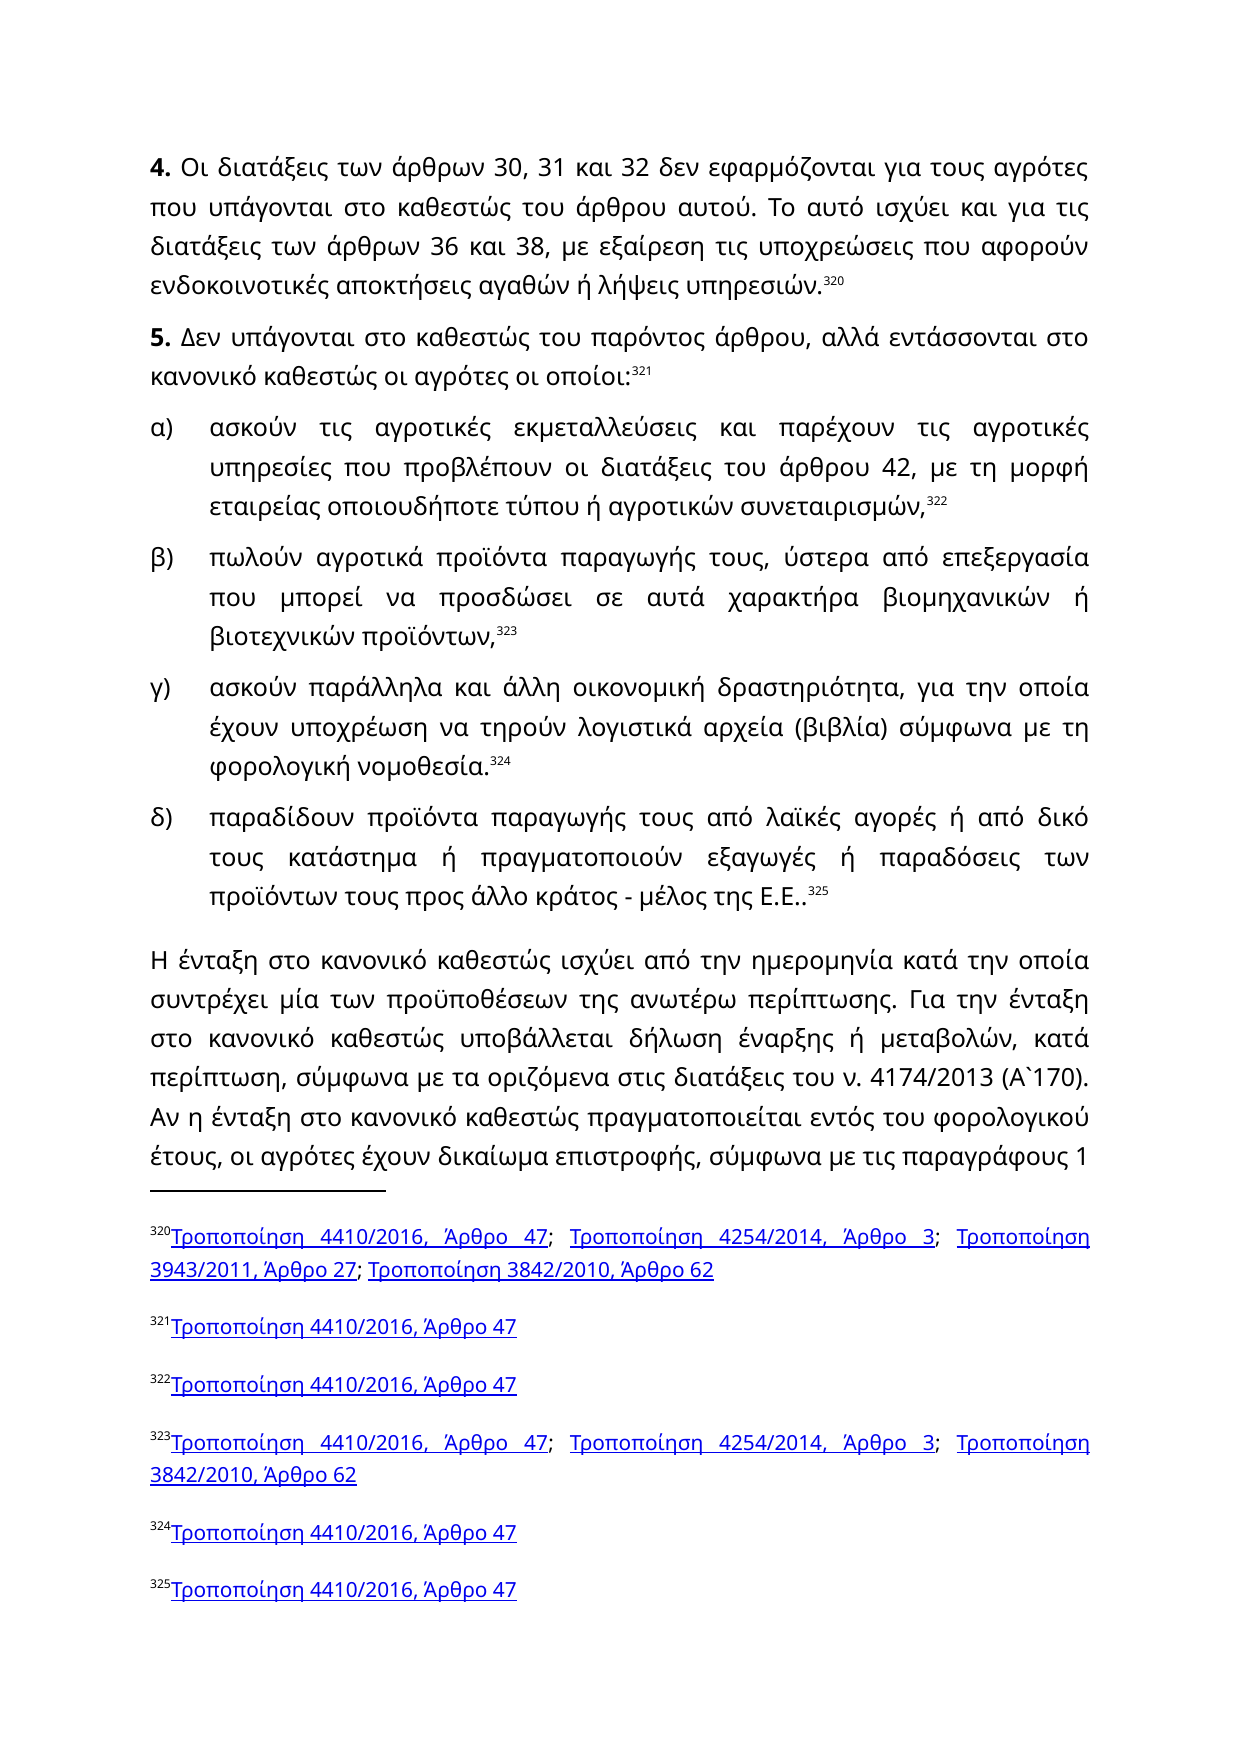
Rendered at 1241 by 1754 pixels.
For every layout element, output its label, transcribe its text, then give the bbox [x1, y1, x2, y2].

text Τροποποίηση 4410/2016, Άρθρο 47 [150, 1312, 1090, 1341]
text Τροποποίηση 4410/2016, Άρθρο 47; Τροποποίηση 4254/2014, Άρθρο 3; Τροποποίηση 3842/2010, Άρθρο 62 [150, 1428, 1090, 1489]
list γ) ασκούν παράλληλα και άλλη οικονομική δραστηριότητα, για την οποία έχουν υποχρέωση να τηρούν λογιστικά αρχεία (βιβλία) σύμφωνα με τη φορολογική νομοθεσία. [150, 670, 1090, 782]
text Τροποποίηση 4410/2016, Άρθρο 47 [150, 1370, 1090, 1398]
text Τροποποίηση 4410/2016, Άρθρο 47; Τροποποίηση 4254/2014, Άρθρο 3; Τροποποίηση 3943/2011, Άρθρο 27; Τροποποίηση 3842/2010, Άρθρο 62 [150, 1222, 1090, 1283]
list δ) παραδίδουν προϊόντα παραγωγής τους από λαϊκές αγορές ή από δικό τους κατάστημα ή πραγματοποιούν εξαγωγές ή παραδόσεις των προϊόντων τους προς άλλο κράτος - μέλος της Ε.Ε.. [150, 800, 1090, 912]
text 5. Δεν υπάγονται στο καθεστώς του παρόντος άρθρου, αλλά εντάσσονται στο κανονικό καθεστώς οι αγρότες οι οποίοι: [150, 319, 1090, 392]
list α) ασκούν τις αγροτικές εκμεταλλεύσεις και παρέχουν τις αγροτικές υπηρεσίες που προβλέπουν οι διατάξεις του άρθρου 42, με τη μορφή εταιρείας οποιουδήποτε τύπου ή αγροτικών συνεταιρισμών, [150, 410, 1090, 522]
text Τροποποίηση 4410/2016, Άρθρο 47 [150, 1518, 1090, 1546]
text 4. Οι διατάξεις των άρθρων 30, 31 και 32 δεν εφαρμόζονται για τους αγρότες που υπάγονται στο καθεστώς του άρθρου αυτού. Το αυτό ισχύει και για τις διατάξεις των άρθρων 36 και 38, με εξαίρεση τις υποχρεώσεις που αφορούν ενδοκοινοτικές αποκτήσεις αγαθών ή λήψεις υπηρεσιών. [150, 150, 1090, 302]
text Τροποποίηση 4410/2016, Άρθρο 47 [150, 1576, 1090, 1604]
text Η ένταξη στο κανονικό καθεστώς ισχύει από την ημερομηνία κατά την οποία συντρέχει μία των προϋποθέσεων της ανωτέρω περίπτωσης. Για την ένταξη στο κανονικό καθεστώς υποβάλλεται δήλωση έναρξης ή μεταβολών, κατά περίπτωση, σύμφωνα με τα οριζόμενα στις διατάξεις του ν. 4174/2013 (Α`170). Αν η ένταξη στο κανονικό καθεστώς πραγματοποιείται εντός του φορολογικού έτους, οι αγρότες έχουν δικαίωμα επιστροφής, σύμφωνα με τις παραγράφους 1 [150, 942, 1090, 1172]
list β) πωλούν αγροτικά προϊόντα παραγωγής τους, ύστερα από επεξεργασία που μπορεί να προσδώσει σε αυτά χαρακτήρα βιομηχανικών ή βιοτεχνικών προϊόντων, [150, 540, 1090, 652]
